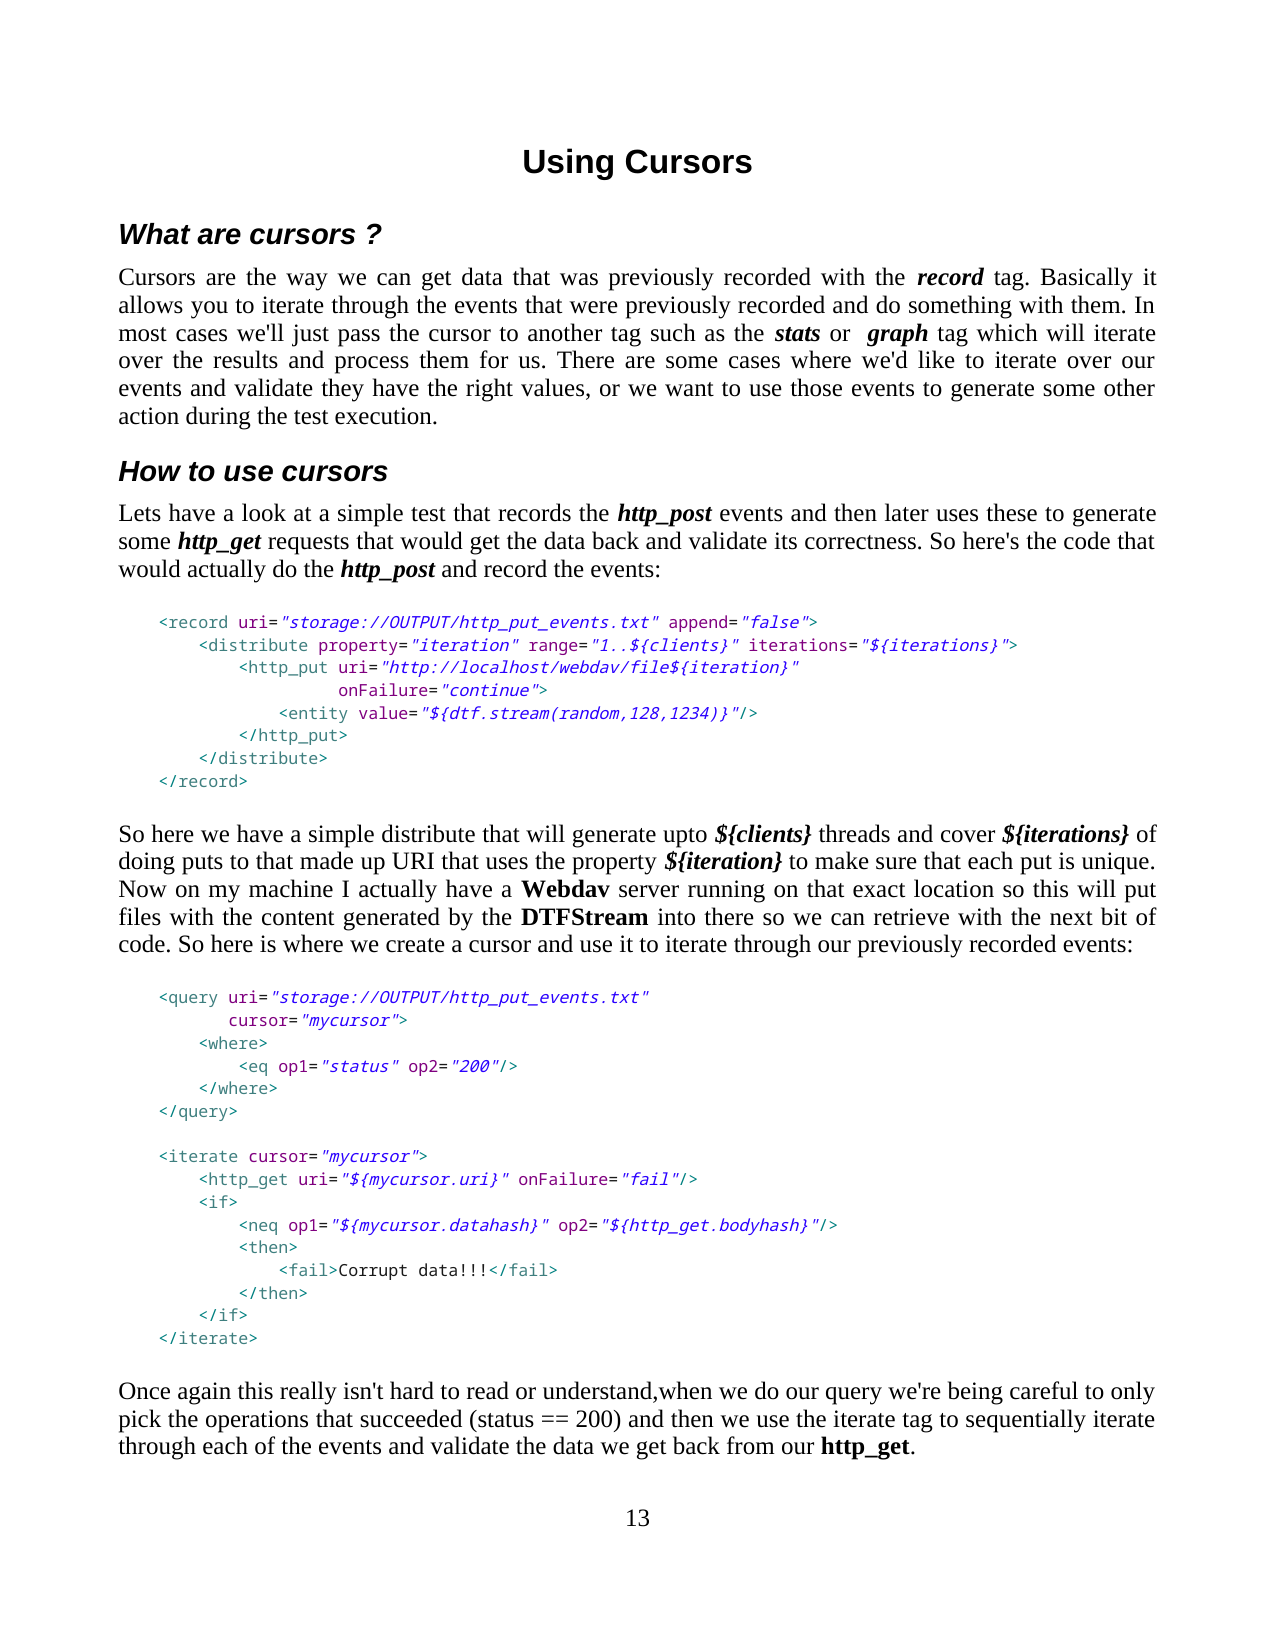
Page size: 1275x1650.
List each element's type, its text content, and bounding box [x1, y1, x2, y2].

text <distribute property="iteration" range="1..${clients}" iterations="${iterations}"> [118, 633, 1157, 656]
text onFailure="continue"> [118, 678, 1157, 701]
text </then> [118, 1281, 1157, 1304]
text Lets have a look at a simple test that records the http_post events and then later uses these to generate some http_get requests that would get the data back and validate its correctness. So here's the code that would actually do the http_post and record the events: [118, 499, 1157, 583]
text <neq op1="${mycursor.datahash}" op2="${http_get.bodyhash}"/> [118, 1213, 1157, 1236]
text <where> [118, 1031, 1157, 1054]
subtitle What are cursors ? [118, 218, 1157, 251]
text </http_put> [118, 724, 1157, 747]
text <eq op1="status" op2="200"/> [118, 1054, 1157, 1077]
text cursor="mycursor"> [118, 1009, 1157, 1031]
text </distribute> [118, 747, 1157, 769]
text <then> [118, 1236, 1157, 1258]
text <if> [118, 1190, 1157, 1213]
text </if> [118, 1304, 1157, 1327]
text So here we have a simple distribute that will generate upto ${clients} threads and cover ${iterations} of doing puts to that made up URI that uses the property ${iteration} to make sure that each put is unique. Now on my machine I actually have a Webdav server running on that exact location so this will put files with the content generated by the DTFStream into there so we can retrieve with the next bit of code. So here is where we create a cursor and use it to iterate through our previously recorded events: [118, 820, 1157, 958]
text <entity value="${dtf.stream(random,128,1234)}"/> [118, 701, 1157, 724]
text </query> [118, 1099, 1157, 1122]
text Cursors are the way we can get data that was previously recorded with the record tag. Basically it allows you to iterate through the events that were previously recorded and do something with them. In most cases we'll just pass the cursor to another tag such as the stats or graph tag which will iterate over the results and process them for us. There are some cases where we'd like to iterate over our events and validate they have the right values, or we want to use those events to generate some other action during the test execution. [118, 263, 1157, 429]
text <query uri="storage://OUTPUT/http_put_events.txt" [118, 986, 1157, 1009]
text <record uri="storage://OUTPUT/http_put_events.txt" append="false"> [118, 610, 1157, 633]
text <http_put uri="http://localhost/webdav/file${iteration}" [118, 656, 1157, 678]
text </where> [118, 1077, 1157, 1099]
text Once again this really isn't hard to read or understand,when we do our query we're being careful to only pick the operations that succeeded (status == 200) and then we use the iterate tag to sequentially iterate through each of the events and validate the data we get back from our http_get. [118, 1377, 1157, 1460]
text <iterate cursor="mycursor"> [118, 1145, 1157, 1168]
text </record> [118, 769, 1157, 792]
text <http_get uri="${mycursor.uri}" onFailure="fail"/> [118, 1168, 1157, 1190]
text </iterate> [118, 1327, 1157, 1349]
text <fail>Corrupt data!!!</fail> [118, 1258, 1157, 1281]
subtitle Using Cursors [118, 143, 1157, 181]
subtitle How to use cursors [118, 454, 1157, 487]
